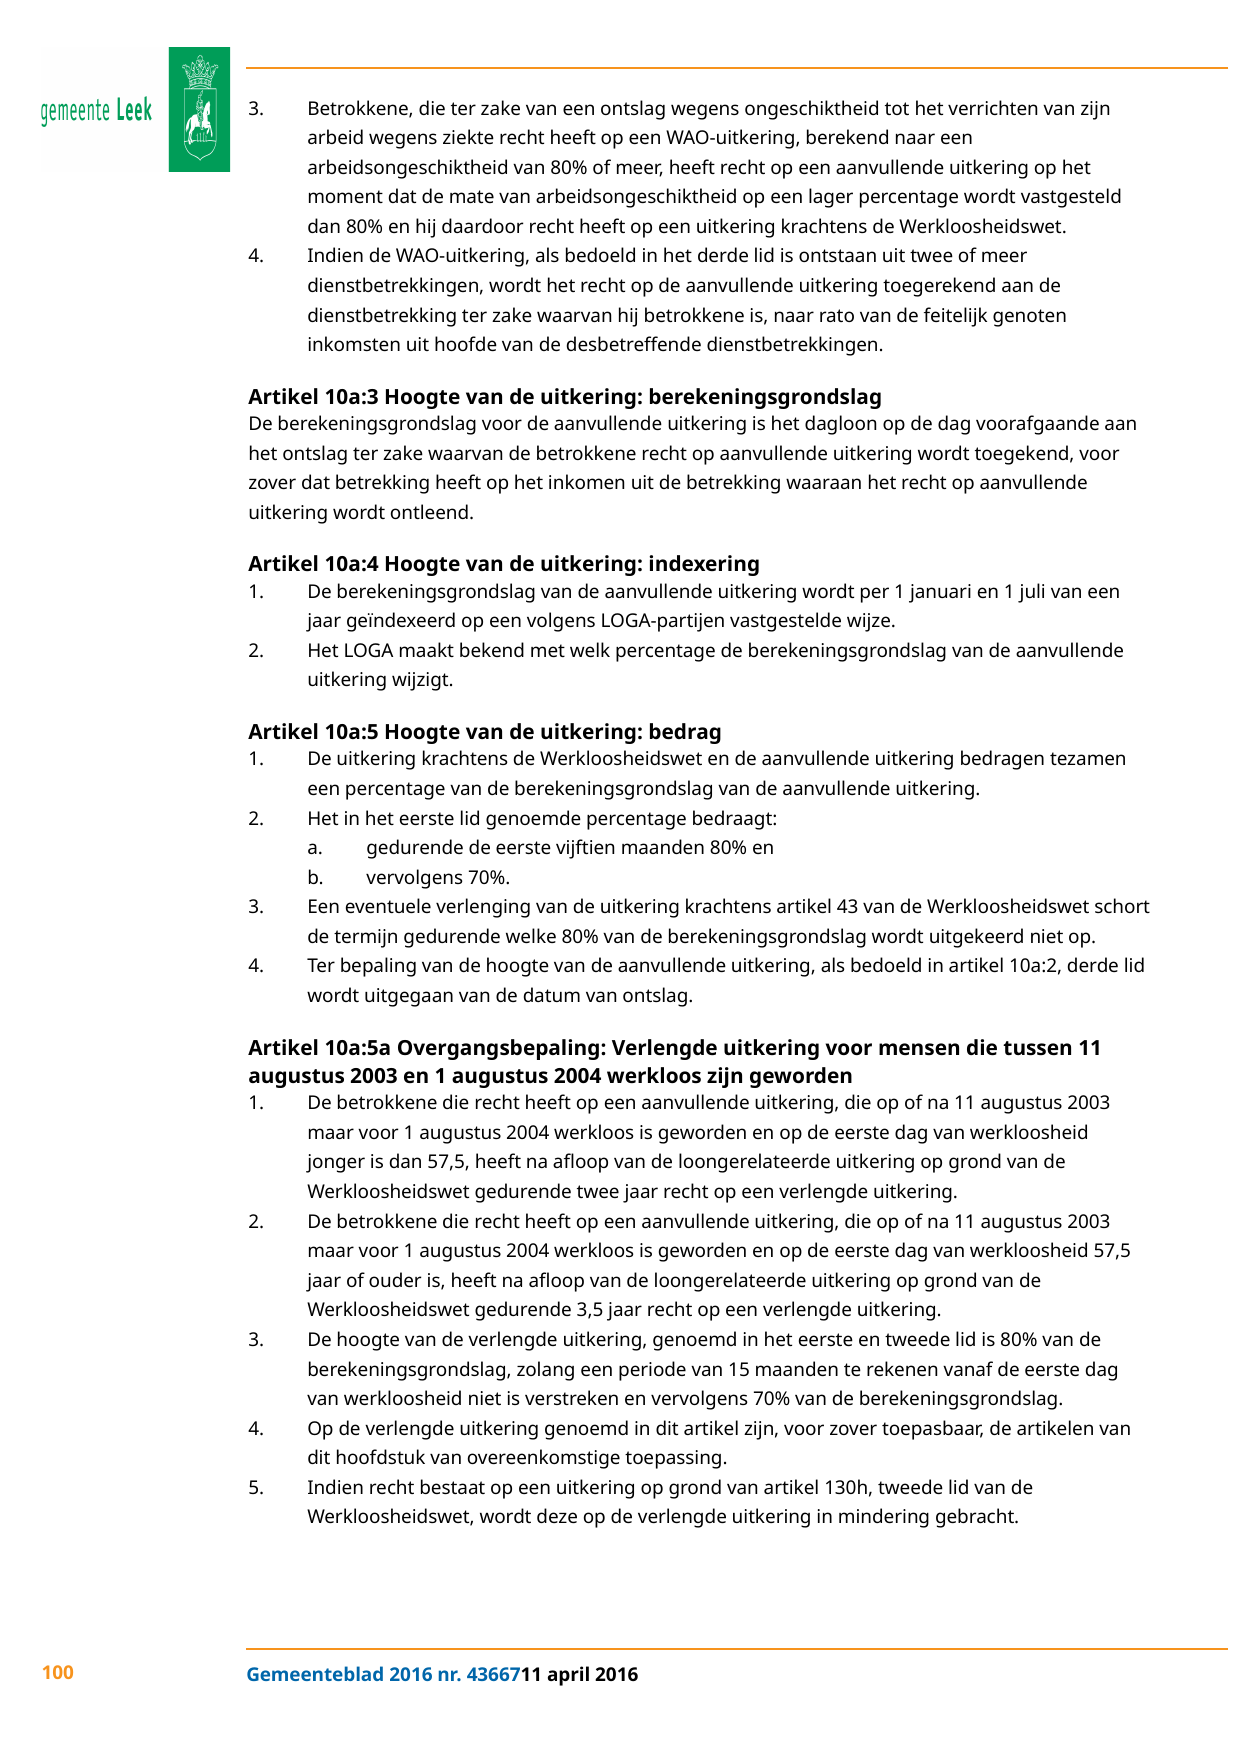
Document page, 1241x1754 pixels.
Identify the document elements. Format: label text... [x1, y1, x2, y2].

list Betrokkene, die ter zake van een ontslag wegens ongeschiktheid tot het verrichten van zijn arbeid wegens ziekte recht heeft op een WAO-uitkering, berekend naar een arbeidsongeschiktheid van 80% of meer, heeft recht op een aanvullende uitkering op het moment dat de mate van arbeidsongeschiktheid op een lager percentage wordt vastgesteld dan 80% en hij daardoor recht heeft op een uitkering krachtens de Werkloosheidswet. [248, 95, 1152, 239]
list De berekeningsgrondslag van de aanvullende uitkering wordt per 1 januari en 1 juli van een jaar geïndexeerd op een volgens LOGA-partijen vastgestelde wijze. [248, 578, 1152, 633]
list Het LOGA maakt bekend met welk percentage de berekeningsgrondslag van de aanvullende uitkering wijzigt. [248, 637, 1152, 692]
list Indien de WAO-uitkering, als bedoeld in het derde lid is ontstaan uit twee of meer dienstbetrekkingen, wordt het recht op de aanvullende uitkering toegerekend aan de dienstbetrekking ter zake waarvan hij betrokkene is, naar rato van de feitelijk genoten inkomsten uit hoofde van de desbetreffende dienstbetrekkingen. [248, 243, 1152, 357]
list De betrokkene die recht heeft op een aanvullende uitkering, die op of na 11 augustus 2003 maar voor 1 augustus 2004 werkloos is geworden en op de eerste dag van werkloosheid 57,5 jaar of ouder is, heeft na afloop van de loongerelateerde uitkering op grond van de Werkloosheidswet gedurende 3,5 jaar recht op een verlengde uitkering. [248, 1208, 1152, 1322]
list Het in het eerste lid genoemde percentage bedraagt: [248, 805, 1152, 830]
text Artikel 10a:5 Hoogte van de uitkering: bedrag [248, 717, 1152, 746]
text Artikel 10a:4 Hoogte van de uitkering: indexering [248, 549, 1152, 578]
picture [41, 47, 231, 172]
list De hoogte van de verlengde uitkering, genoemd in het eerste en tweede lid is 80% van de berekeningsgrondslag, zolang een periode van 15 maanden te rekenen vanaf de eerste dag van werkloosheid niet is verstreken en vervolgens 70% van de berekeningsgrondslag. [248, 1326, 1152, 1411]
text De berekeningsgrondslag voor de aanvullende uitkering is het dagloon op de dag voorafgaande aan het ontslag ter zake waarvan de betrokkene recht op aanvullende uitkering wordt toegekend, voor zover dat betrekking heeft op het inkomen uit de betrekking waaraan het recht op aanvullende uitkering wordt ontleend. [248, 410, 1152, 525]
list gedurende de eerste vijftien maanden 80% en [307, 834, 1152, 860]
list Indien recht bestaat op een uitkering op grond van artikel 130h, tweede lid van de Werkloosheidswet, wordt deze op de verlengde uitkering in mindering gebracht. [248, 1474, 1152, 1529]
list Een eventuele verlenging van de uitkering krachtens artikel 43 van de Werkloosheidswet schort de termijn gedurende welke 80% van de berekeningsgrondslag wordt uitgekeerd niet op. [248, 893, 1152, 949]
list De betrokkene die recht heeft op een aanvullende uitkering, die op of na 11 augustus 2003 maar voor 1 augustus 2004 werkloos is geworden en op de eerste dag van werkloosheid jonger is dan 57,5, heeft na afloop van de loongerelateerde uitkering op grond van de Werkloosheidswet gedurende twee jaar recht op een verlengde uitkering. [248, 1089, 1152, 1204]
list vervolgens 70%. [307, 864, 1152, 889]
text Artikel 10a:3 Hoogte van de uitkering: berekeningsgrondslag [248, 382, 1152, 410]
list Ter bepaling van de hoogte van de aanvullende uitkering, als bedoeld in artikel 10a:2, derde lid wordt uitgegaan van de datum van ontslag. [248, 953, 1152, 1008]
list De uitkering krachtens de Werkloosheidswet en de aanvullende uitkering bedragen tezamen een percentage van de berekeningsgrondslag van de aanvullende uitkering. [248, 746, 1152, 801]
text Artikel 10a:5a Overgangsbepaling: Verlengde uitkering voor mensen die tussen 11 augustus 2003 en 1 augustus 2004 werkloos zijn geworden [248, 1033, 1152, 1089]
list Op de verlengde uitkering genoemd in dit artikel zijn, voor zover toepasbaar, de artikelen van dit hoofdstuk van overeenkomstige toepassing. [248, 1415, 1152, 1470]
